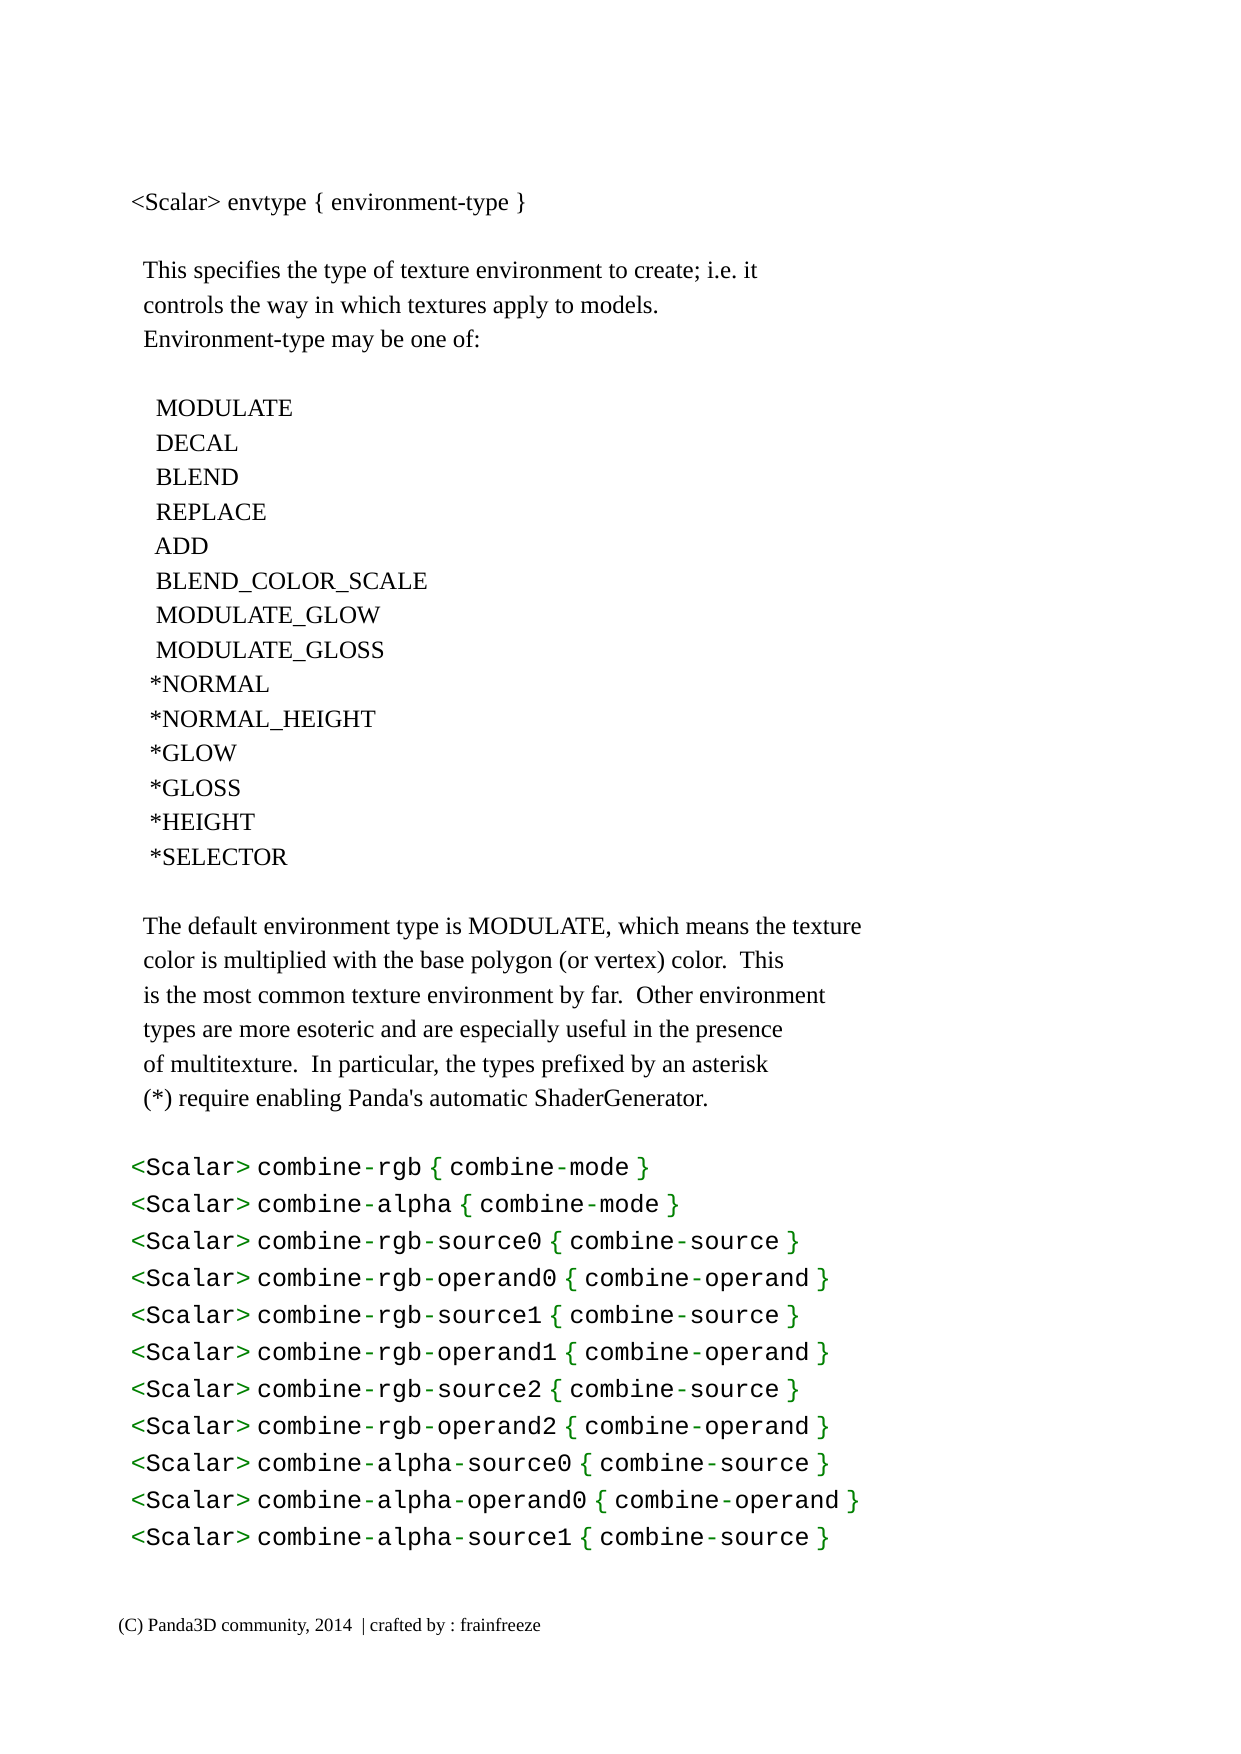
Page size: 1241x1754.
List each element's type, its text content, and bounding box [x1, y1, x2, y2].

text Environment-type may be one of: [118, 324, 1122, 353]
text *NORMAL [118, 669, 1122, 698]
text is the most common texture environment by far. Other environment [118, 980, 1122, 1008]
text <Scalar> combine-alpha-source0 { combine-source } [118, 1448, 1122, 1479]
text color is multiplied with the base polygon (or vertex) color. This [118, 945, 1122, 974]
text <Scalar> envtype { environment-type } [118, 187, 1122, 215]
text <Scalar> combine-alpha-source1 { combine-source } [118, 1522, 1122, 1553]
text (*) require enabling Panda's automatic ShaderGenerator. [118, 1083, 1122, 1112]
text BLEND [118, 462, 1122, 491]
text <Scalar> combine-alpha-operand0 { combine-operand } [118, 1485, 1122, 1516]
text MODULATE_GLOSS [118, 635, 1122, 664]
text BLEND_COLOR_SCALE [118, 566, 1122, 595]
text ADD [118, 531, 1122, 560]
text This specifies the type of texture environment to create; i.e. it [118, 256, 1122, 284]
text <Scalar> combine-rgb-source1 { combine-source } [118, 1300, 1122, 1331]
text DECAL [118, 428, 1122, 457]
text The default environment type is MODULATE, which means the texture [118, 911, 1122, 939]
text MODULATE [118, 393, 1122, 422]
text <Scalar> combine-rgb-operand1 { combine-operand } [118, 1337, 1122, 1368]
text *SELECTOR [118, 842, 1122, 871]
text types are more esoteric and are especially useful in the presence [118, 1014, 1122, 1043]
text <Scalar> combine-rgb-operand2 { combine-operand } [118, 1411, 1122, 1442]
text <Scalar> combine-alpha { combine-mode } [118, 1189, 1122, 1220]
text *GLOSS [118, 773, 1122, 802]
text *GLOW [118, 738, 1122, 767]
text *HEIGHT [118, 807, 1122, 836]
text controls the way in which textures apply to models. [118, 290, 1122, 319]
text of multitexture. In particular, the types prefixed by an asterisk [118, 1049, 1122, 1077]
text <Scalar> combine-rgb { combine-mode } [118, 1152, 1122, 1183]
text <Scalar> combine-rgb-source2 { combine-source } [118, 1374, 1122, 1405]
text <Scalar> combine-rgb-operand0 { combine-operand } [118, 1263, 1122, 1294]
text <Scalar> combine-rgb-source0 { combine-source } [118, 1226, 1122, 1257]
text MODULATE_GLOW [118, 600, 1122, 629]
text *NORMAL_HEIGHT [118, 704, 1122, 733]
text REPLACE [118, 497, 1122, 526]
